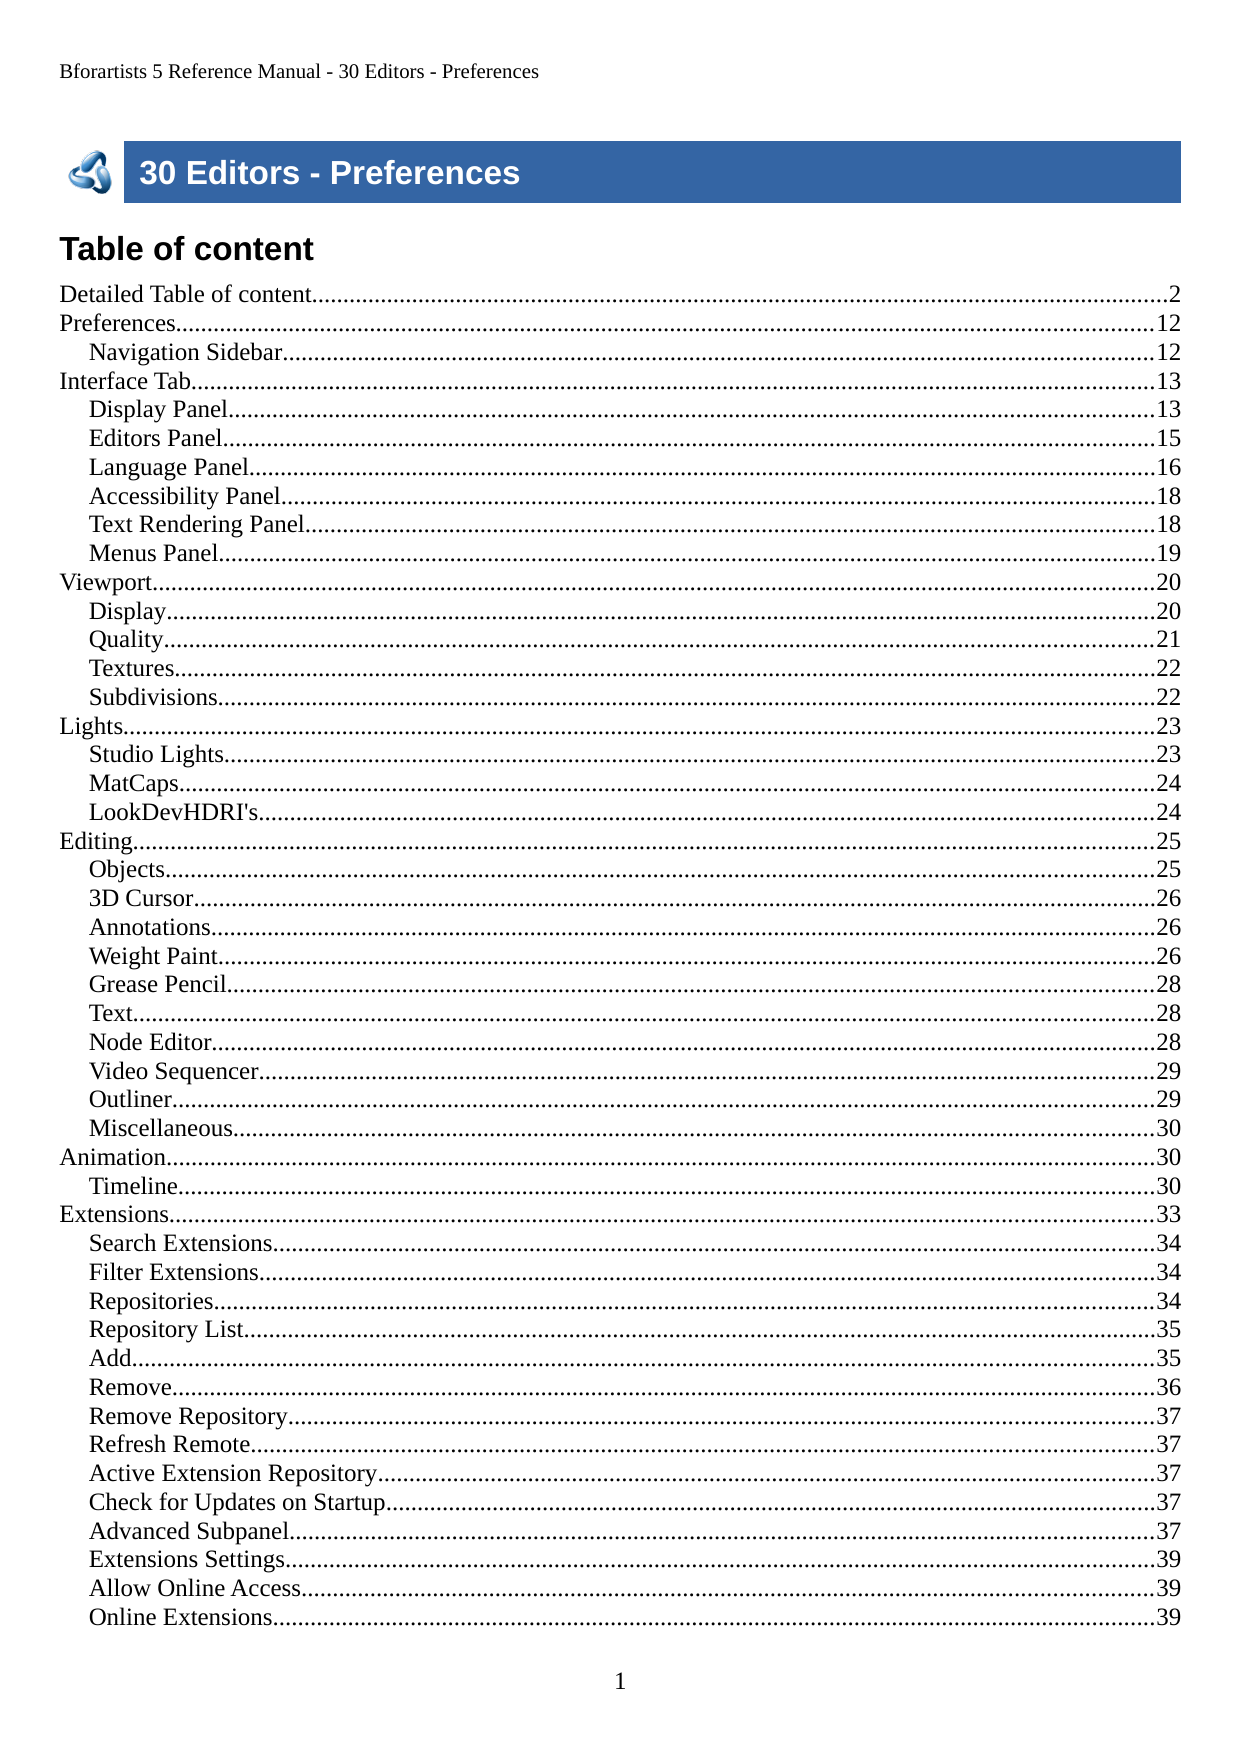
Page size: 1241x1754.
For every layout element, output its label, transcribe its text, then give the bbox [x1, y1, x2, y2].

text Check for Updates on Startup 37 [88, 1487, 1181, 1516]
text MatCaps 24 [88, 768, 1181, 797]
text Interface Tab 13 [59, 366, 1181, 394]
text Quality 21 [88, 624, 1181, 653]
text Repositories 34 [88, 1286, 1181, 1314]
text Preferences 12 [59, 308, 1181, 337]
text Annotations 26 [88, 912, 1181, 941]
text Display Panel 13 [88, 394, 1181, 423]
text Online Extensions 39 [88, 1602, 1181, 1631]
table_header 30 Editors - Preferences [124, 141, 1181, 203]
text Studio Lights 23 [88, 739, 1181, 768]
text Menus Panel 19 [88, 538, 1181, 567]
text Accessibility Panel 18 [88, 481, 1181, 509]
table_header [59, 141, 124, 203]
text 3D Cursor 26 [88, 883, 1181, 912]
text Display 20 [88, 596, 1181, 624]
text Filter Extensions 34 [88, 1257, 1181, 1286]
text Animation 30 [59, 1142, 1181, 1171]
text Weight Paint 26 [88, 941, 1181, 969]
text Repository List 35 [88, 1314, 1181, 1343]
text Active Extension Repository 37 [88, 1458, 1181, 1487]
text Viewport 20 [59, 567, 1181, 596]
text Text 28 [88, 998, 1181, 1027]
text Subdivisions 22 [88, 682, 1181, 711]
text Detailed Table of content 2 [59, 279, 1181, 308]
subtitle Table of content [59, 228, 1181, 267]
text Search Extensions 34 [88, 1228, 1181, 1257]
text LookDevHDRI's 24 [88, 797, 1181, 826]
text Language Panel 16 [88, 452, 1181, 481]
text Objects 25 [88, 854, 1181, 883]
text Text Rendering Panel 18 [88, 509, 1181, 538]
text Remove 36 [88, 1372, 1181, 1401]
picture [65, 147, 114, 197]
text Outliner 29 [88, 1084, 1181, 1113]
text Extensions 33 [59, 1199, 1181, 1228]
text Allow Online Access 39 [88, 1573, 1181, 1602]
text Textures 22 [88, 653, 1181, 682]
text Extensions Settings 39 [88, 1544, 1181, 1573]
text Grease Pencil 28 [88, 969, 1181, 998]
text Miscellaneous 30 [88, 1113, 1181, 1142]
text Lights 23 [59, 711, 1181, 739]
text Editors Panel 15 [88, 423, 1181, 452]
text Refresh Remote 37 [88, 1429, 1181, 1458]
text Editing 25 [59, 826, 1181, 854]
text Video Sequencer 29 [88, 1056, 1181, 1084]
text Add 35 [88, 1343, 1181, 1372]
text Timeline 30 [88, 1171, 1181, 1199]
text Navigation Sidebar 12 [88, 337, 1181, 366]
text Node Editor 28 [88, 1027, 1181, 1056]
text Advanced Subpanel 37 [88, 1516, 1181, 1544]
text Remove Repository 37 [88, 1401, 1181, 1429]
